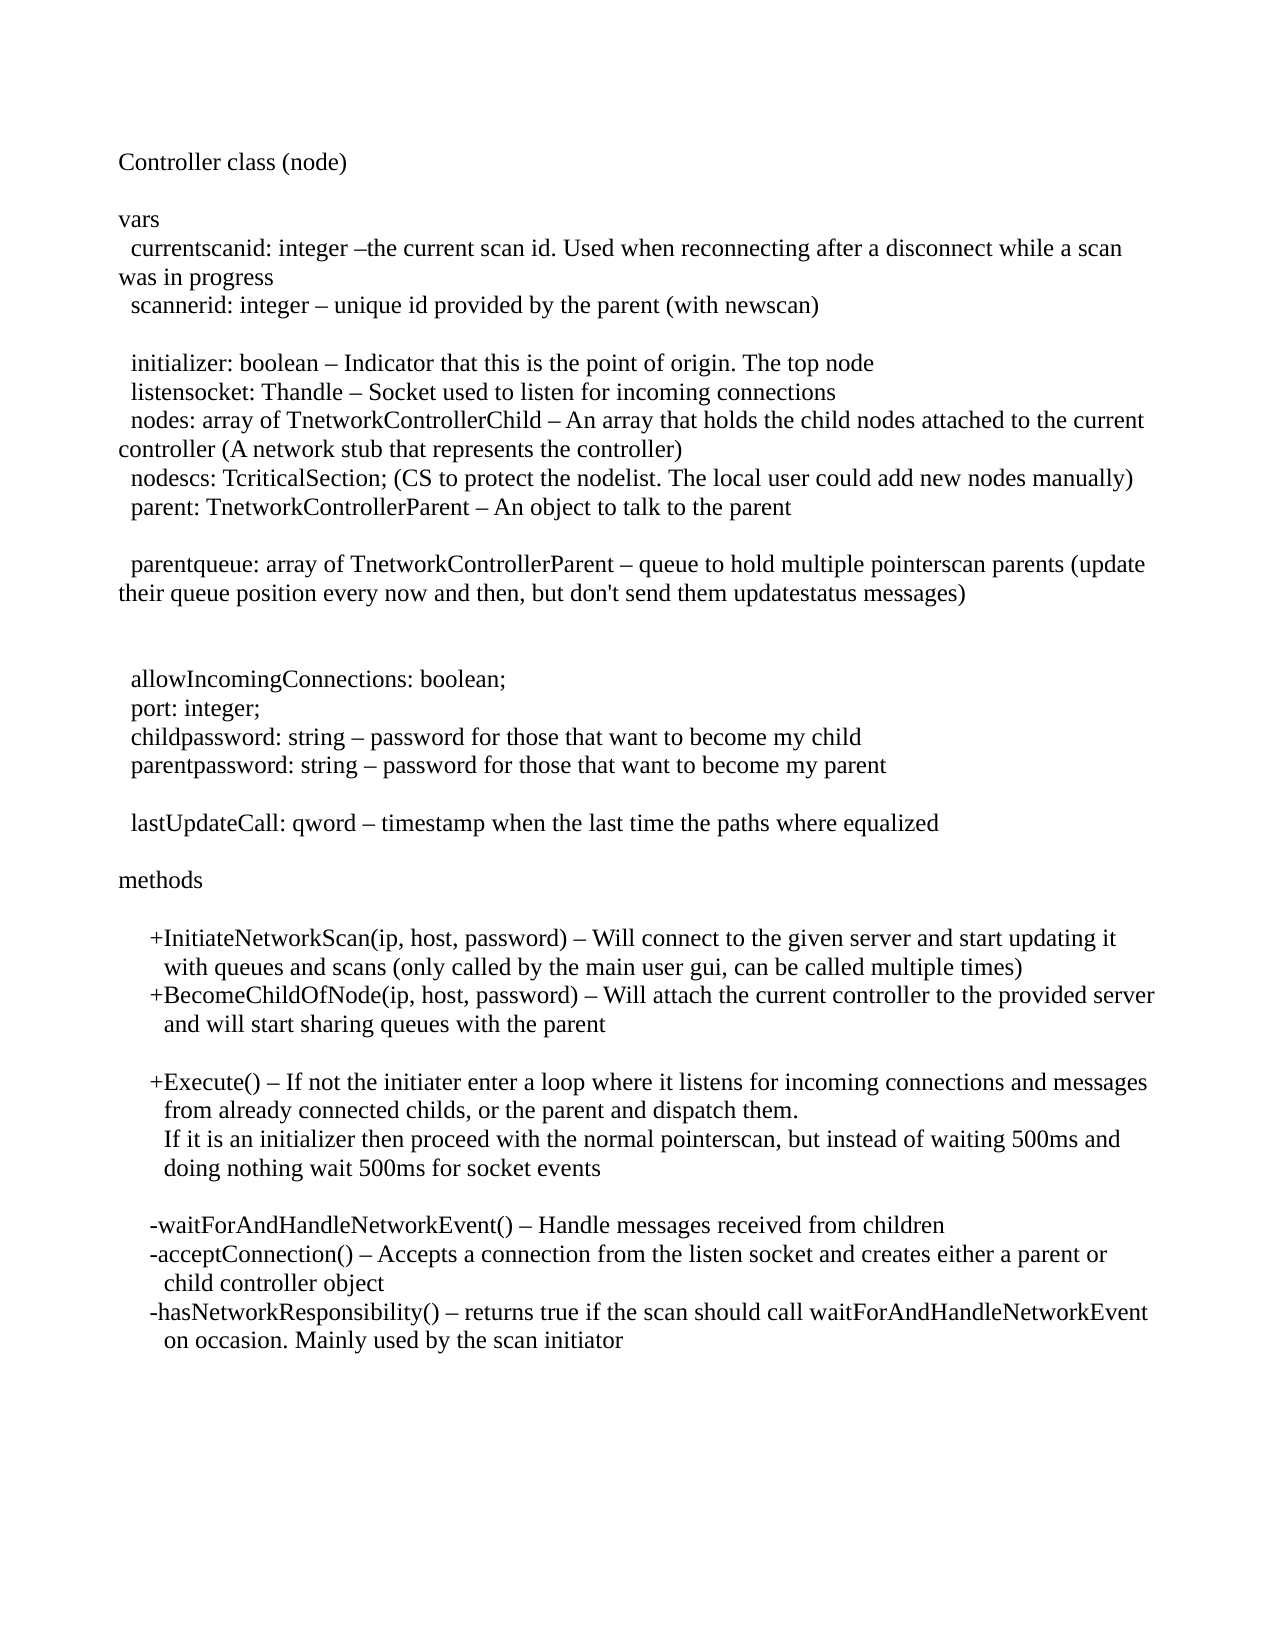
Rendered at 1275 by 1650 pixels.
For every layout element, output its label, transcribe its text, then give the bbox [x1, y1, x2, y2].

text listensocket: Thandle – Socket used to listen for incoming connections [118, 377, 1157, 406]
text lastUpdateCall: qword – timestamp when the last time the paths where equalized [118, 808, 1157, 837]
text -waitForAndHandleNetworkEvent() – Handle messages received from children [149, 1211, 1157, 1239]
text +BecomeChildOfNode(ip, host, password) – Will attach the current controller to the provided server and will start sharing queues with the parent [149, 981, 1157, 1038]
text +InitiateNetworkScan(ip, host, password) – Will connect to the given server and start updating it with queues and scans (only called by the main user gui, can be called multiple times) [149, 923, 1157, 981]
text Controller class (node) [118, 147, 1157, 176]
text scannerid: integer – unique id provided by the parent (with newscan) [118, 291, 1157, 319]
text -hasNetworkResponsibility() – returns true if the scan should call waitForAndHandleNetworkEvent on occasion. Mainly used by the scan initiator [149, 1297, 1157, 1354]
text vars [118, 204, 1157, 233]
text If it is an initializer then proceed with the normal pointerscan, but instead of waiting 500ms and doing nothing wait 500ms for socket events [149, 1124, 1157, 1182]
text parent: TnetworkControllerParent – An object to talk to the parent [118, 492, 1157, 521]
text -acceptConnection() – Accepts a connection from the listen socket and creates either a parent or child controller object [149, 1239, 1157, 1297]
text childpassword: string – password for those that want to become my child [118, 722, 1157, 751]
text allowIncomingConnections: boolean; [118, 664, 1157, 693]
text parentpassword: string – password for those that want to become my parent [118, 751, 1157, 779]
text currentscanid: integer –the current scan id. Used when reconnecting after a disconnect while a scan was in progress [118, 233, 1157, 291]
text parentqueue: array of TnetworkControllerParent – queue to hold multiple pointerscan parents (update their queue position every now and then, but don't send them updatestatus messages) [118, 549, 1157, 607]
text nodes: array of TnetworkControllerChild – An array that holds the child nodes attached to the current controller (A network stub that represents the controller) [118, 406, 1157, 463]
text methods [118, 866, 1157, 894]
text initializer: boolean – Indicator that this is the point of origin. The top node [118, 348, 1157, 377]
text nodescs: TcriticalSection; (CS to protect the nodelist. The local user could add new nodes manually) [118, 463, 1157, 492]
text +Execute() – If not the initiater enter a loop where it listens for incoming connections and messages from already connected childs, or the parent and dispatch them. [149, 1067, 1157, 1124]
text port: integer; [118, 693, 1157, 722]
